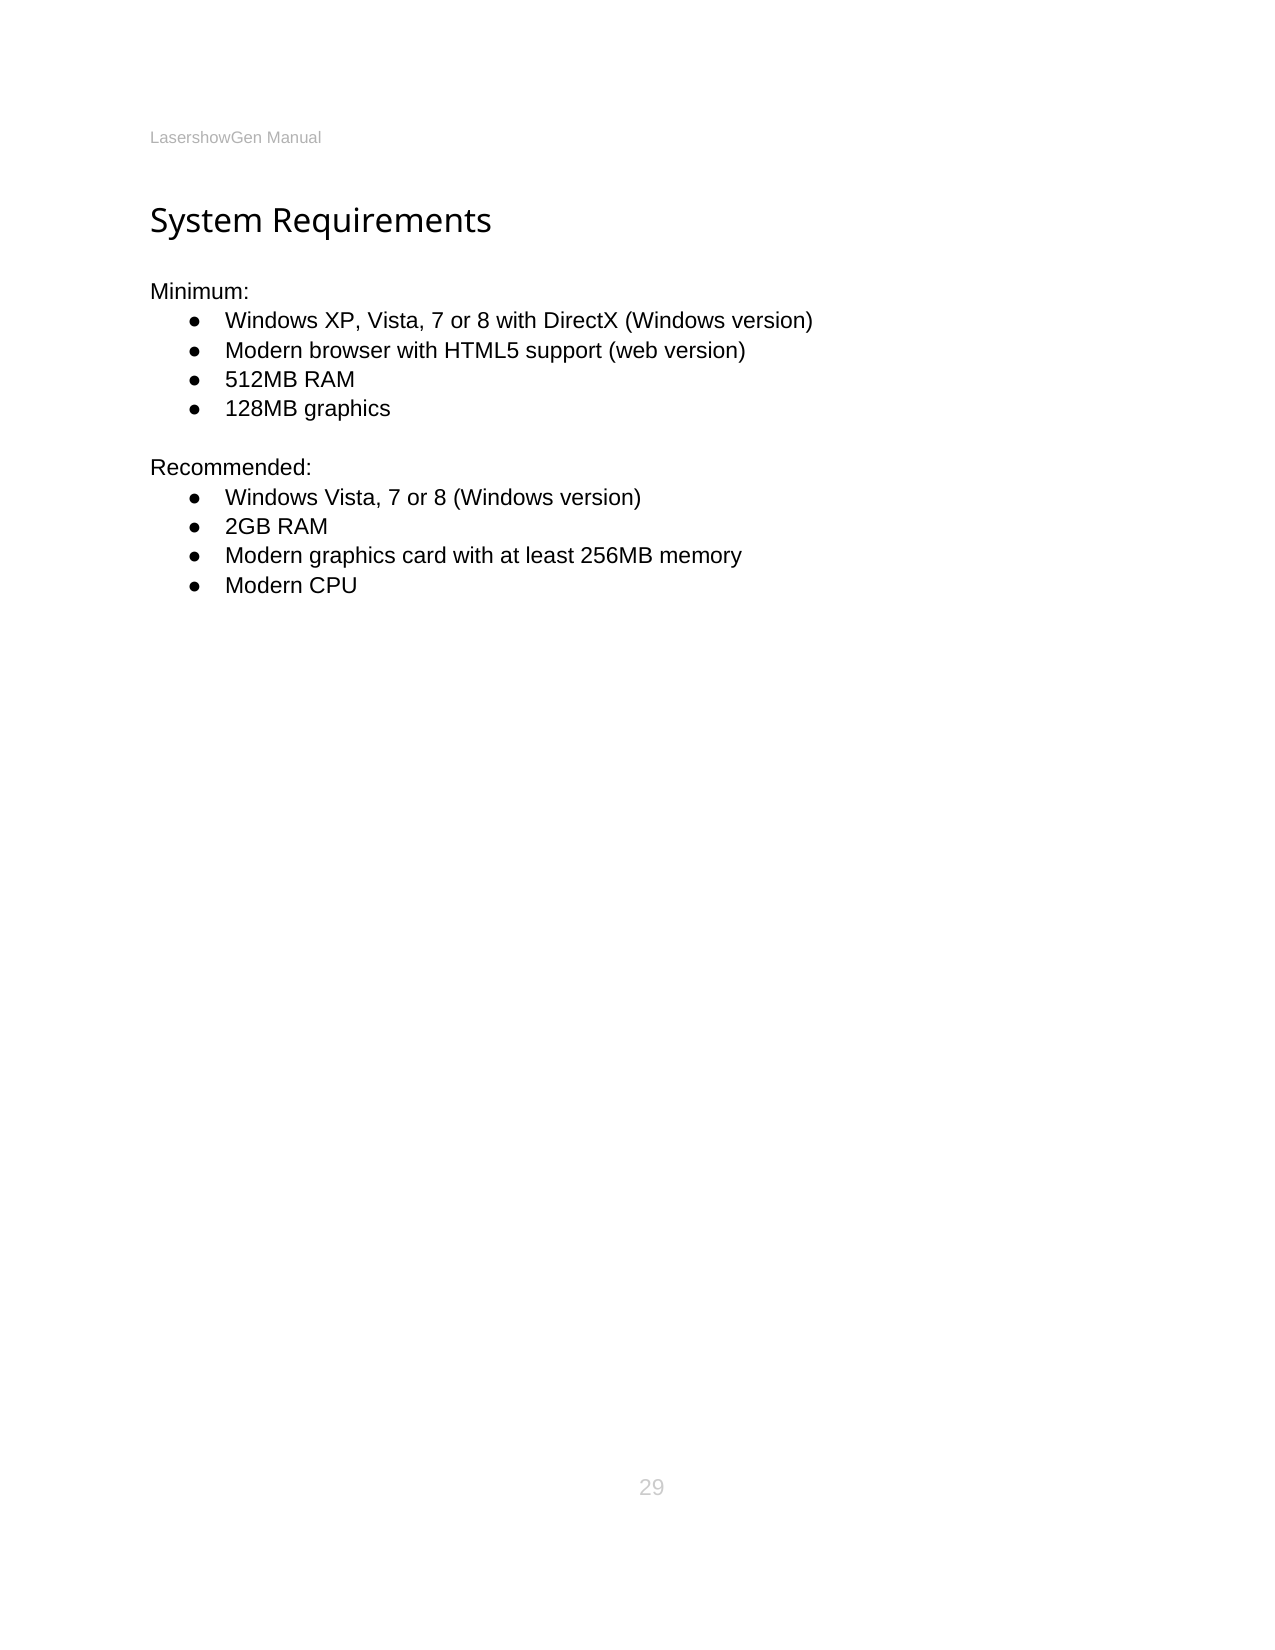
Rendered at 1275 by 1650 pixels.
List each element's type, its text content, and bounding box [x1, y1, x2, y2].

text Recommended: [150, 455, 1153, 481]
text Minimum: [150, 279, 1153, 304]
list 128MB graphics [187, 396, 1153, 422]
list Modern CPU [187, 572, 1153, 598]
list Windows XP, Vista, 7 or 8 with DirectX (Windows version) [187, 308, 1153, 334]
list Modern browser with HTML5 support (web version) [187, 337, 1153, 363]
list 2GB RAM [187, 514, 1153, 539]
list 512MB RAM [187, 367, 1153, 392]
list Modern graphics card with at least 256MB memory [187, 543, 1153, 569]
subtitle System Requirements [150, 197, 1153, 242]
list Windows Vista, 7 or 8 (Windows version) [187, 484, 1153, 510]
